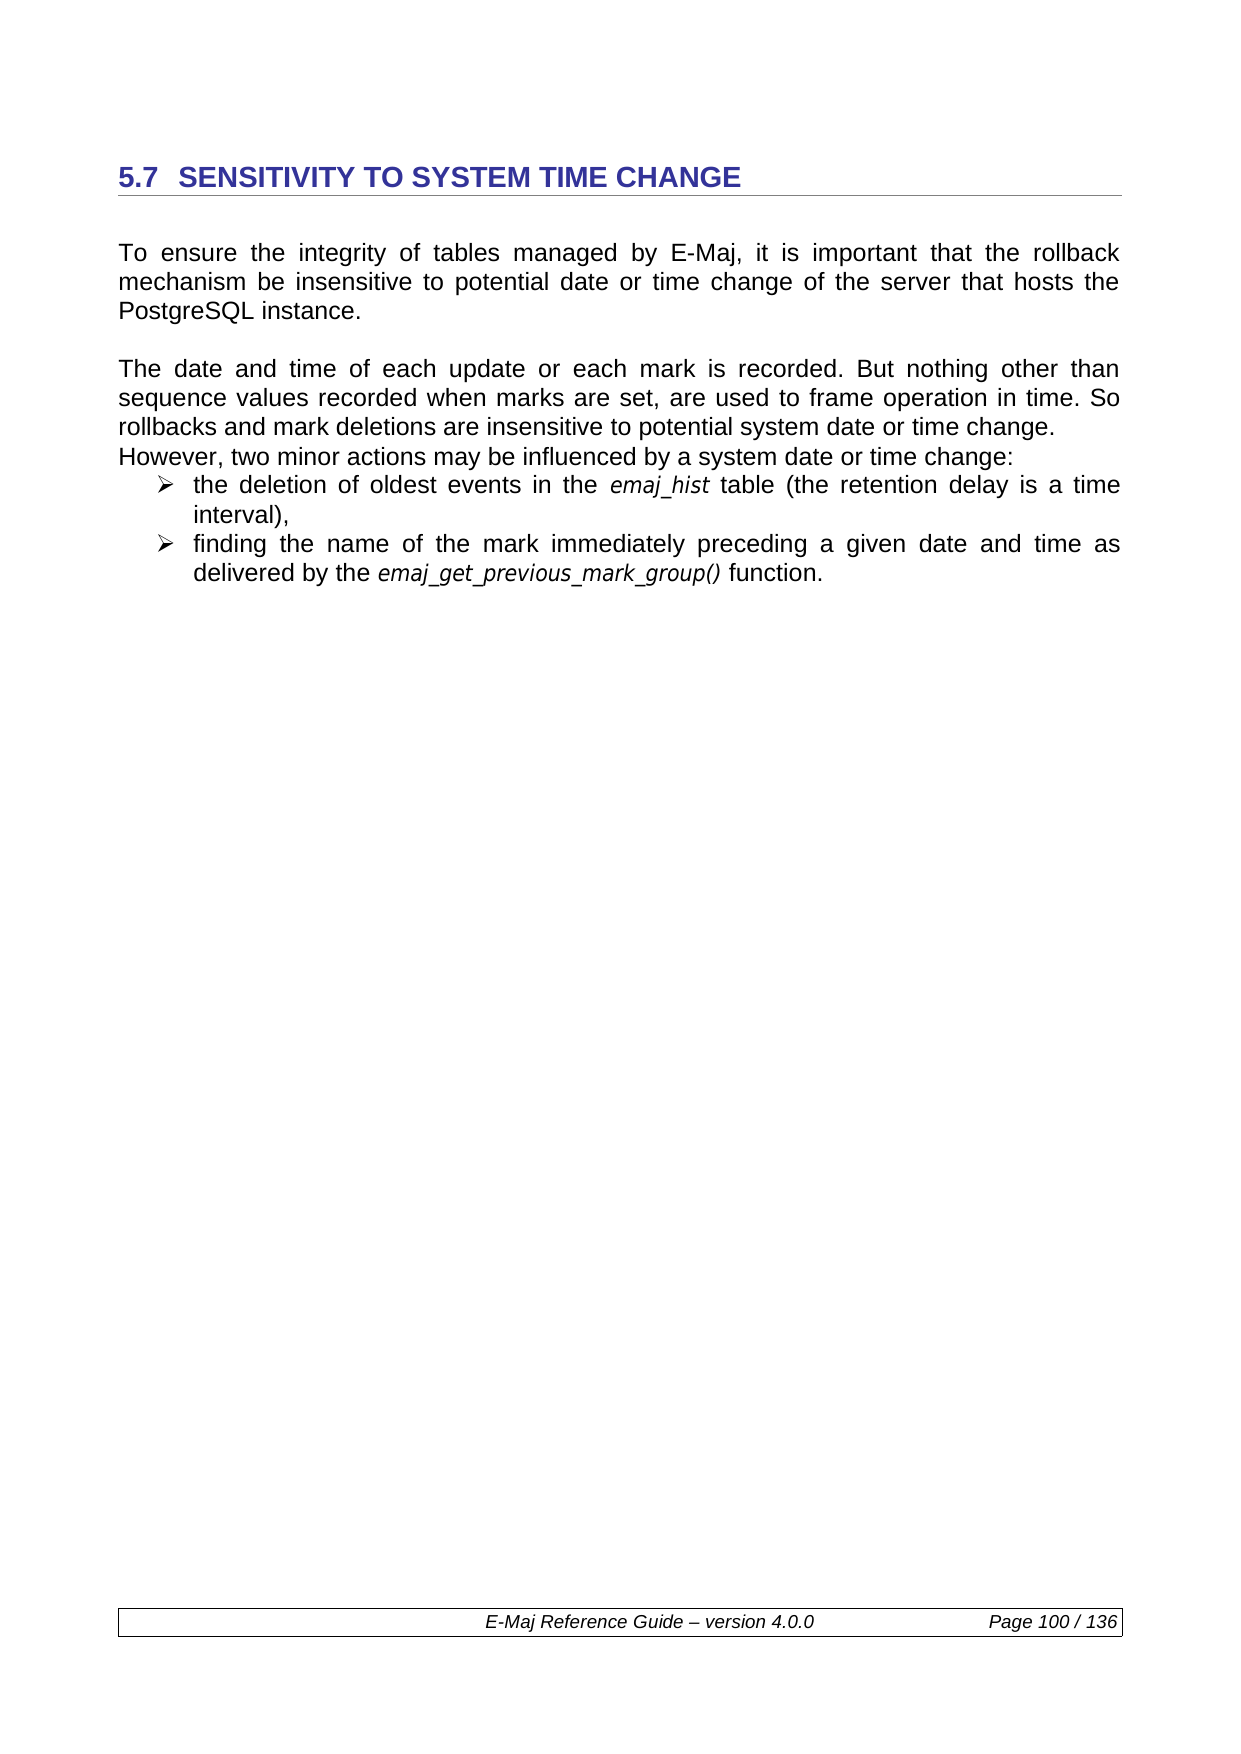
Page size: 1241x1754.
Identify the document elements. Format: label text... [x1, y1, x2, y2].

list the deletion of oldest events in the emaj_hist table (the retention delay is a time interval), [156, 470, 1122, 528]
text To ensure the integrity of tables managed by E-Maj, it is important that the rollback mechanism be insensitive to potential date or time change of the server that hosts the PostgreSQL instance. [118, 238, 1122, 325]
text However, two minor actions may be influenced by a system date or time change: [118, 441, 1122, 470]
text The date and time of each update or each mark is recorded. But nothing other than sequence values recorded when marks are set, are used to frame operation in time. So rollbacks and mark deletions are insensitive to potential system date or time change. [118, 354, 1122, 441]
subtitle Sensitivity to system time change [118, 160, 1122, 195]
list finding the name of the mark immediately preceding a given date and time as delivered by the emaj_get_previous_mark_group() function. [156, 528, 1122, 587]
